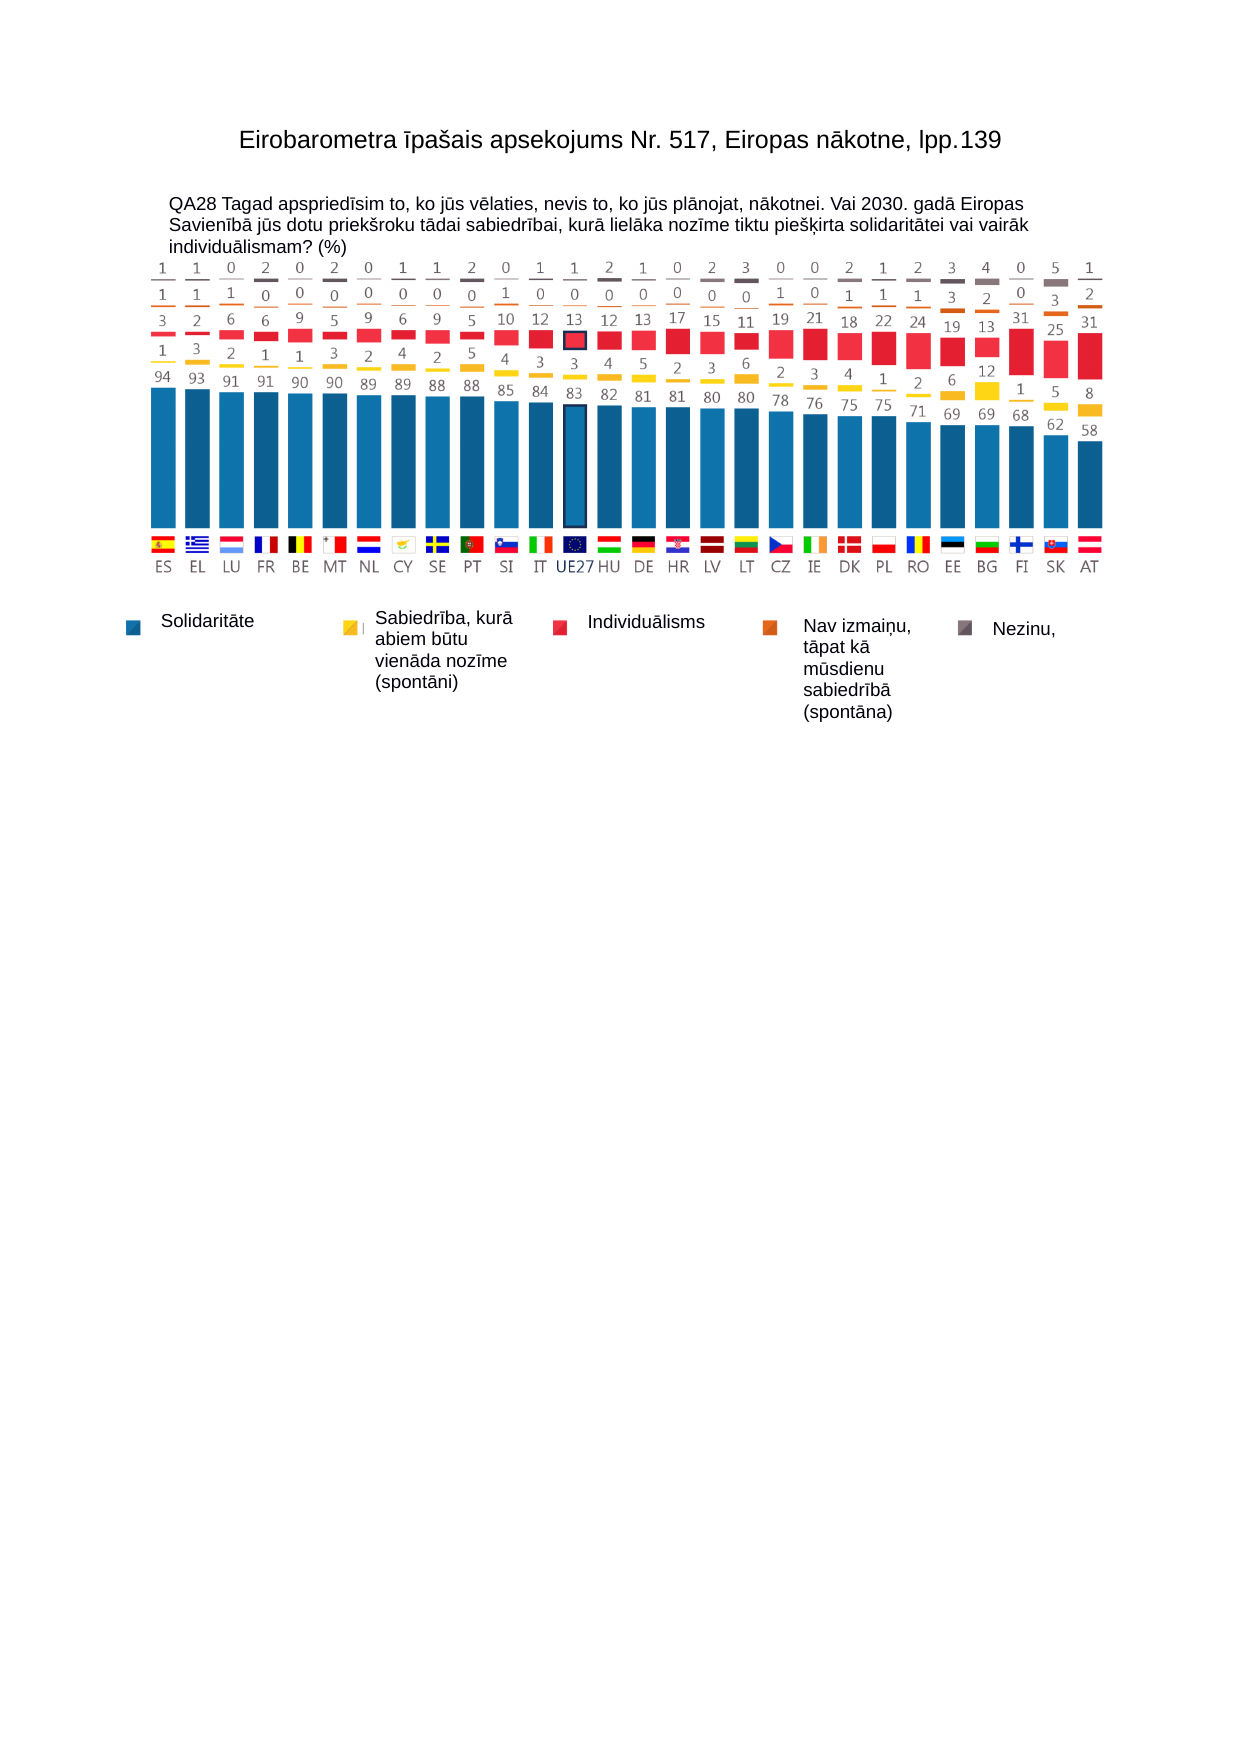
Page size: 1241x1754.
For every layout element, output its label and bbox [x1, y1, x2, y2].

picture [142, 254, 1111, 574]
picture [118, 609, 975, 642]
